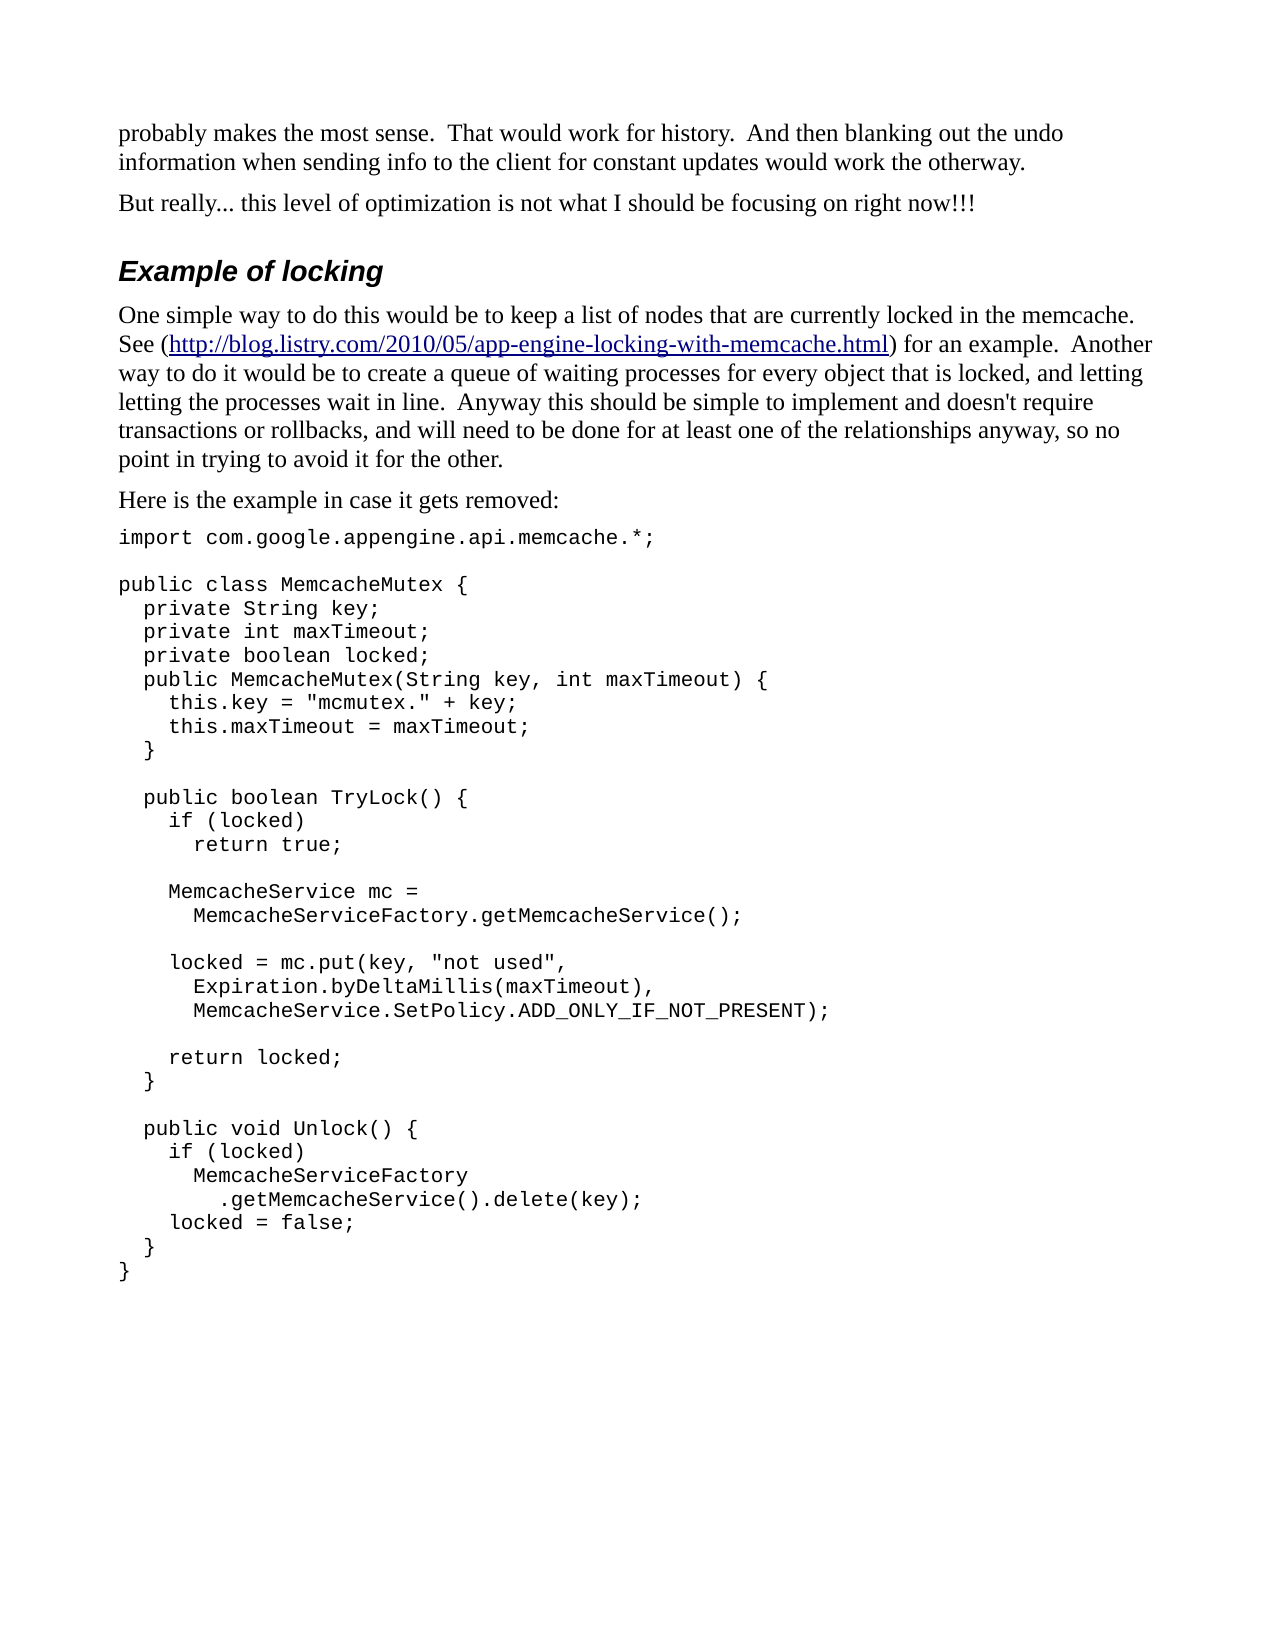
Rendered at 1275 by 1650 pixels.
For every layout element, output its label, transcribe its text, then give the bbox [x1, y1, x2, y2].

text if (locked) [118, 810, 1157, 834]
text Here is the example in case it gets removed: [118, 485, 1157, 514]
text if (locked) [118, 1141, 1157, 1165]
text .getMemcacheService().delete(key); [118, 1189, 1157, 1212]
text Expiration.byDeltaMillis(maxTimeout), [118, 976, 1157, 999]
text locked = false; [118, 1212, 1157, 1236]
text MemcacheServiceFactory [118, 1165, 1157, 1189]
text this.key = "mcmutex." + key; [118, 692, 1157, 716]
text this.maxTimeout = maxTimeout; [118, 716, 1157, 739]
text MemcacheService mc = [118, 881, 1157, 905]
text One simple way to do this would be to keep a list of nodes that are currently locked in the memcache. See (http://blog.listry.com/2010/05/app-engine-locking-with-memcache.html) for an example. Another way to do it would be to create a queue of waiting processes for every object that is locked, and letting letting the processes wait in line. Anyway this should be simple to implement and doesn't require transactions or rollbacks, and will need to be done for at least one of the relationships anyway, so no point in trying to avoid it for the other. [118, 300, 1157, 473]
text } [118, 1260, 1157, 1283]
text } [118, 1236, 1157, 1260]
subtitle Example of locking [118, 254, 1157, 288]
text public MemcacheMutex(String key, int maxTimeout) { [118, 668, 1157, 692]
text locked = mc.put(key, "not used", [118, 952, 1157, 976]
text public void Unlock() { [118, 1118, 1157, 1141]
text import com.google.appengine.api.memcache.*; [118, 527, 1157, 550]
text private int maxTimeout; [118, 621, 1157, 645]
text return true; [118, 834, 1157, 858]
text MemcacheServiceFactory.getMemcacheService(); [118, 905, 1157, 929]
text private boolean locked; [118, 645, 1157, 668]
text } [118, 739, 1157, 763]
text return locked; [118, 1047, 1157, 1071]
text probably makes the most sense. That would work for history. And then blanking out the undo information when sending info to the client for constant updates would work the otherway. [118, 118, 1157, 176]
text private String key; [118, 598, 1157, 621]
text public class MemcacheMutex { [118, 574, 1157, 598]
text public boolean TryLock() { [118, 787, 1157, 810]
text } [118, 1071, 1157, 1094]
text But really... this level of optimization is not what I should be focusing on right now!!! [118, 188, 1157, 217]
text MemcacheService.SetPolicy.ADD_ONLY_IF_NOT_PRESENT); [118, 999, 1157, 1023]
